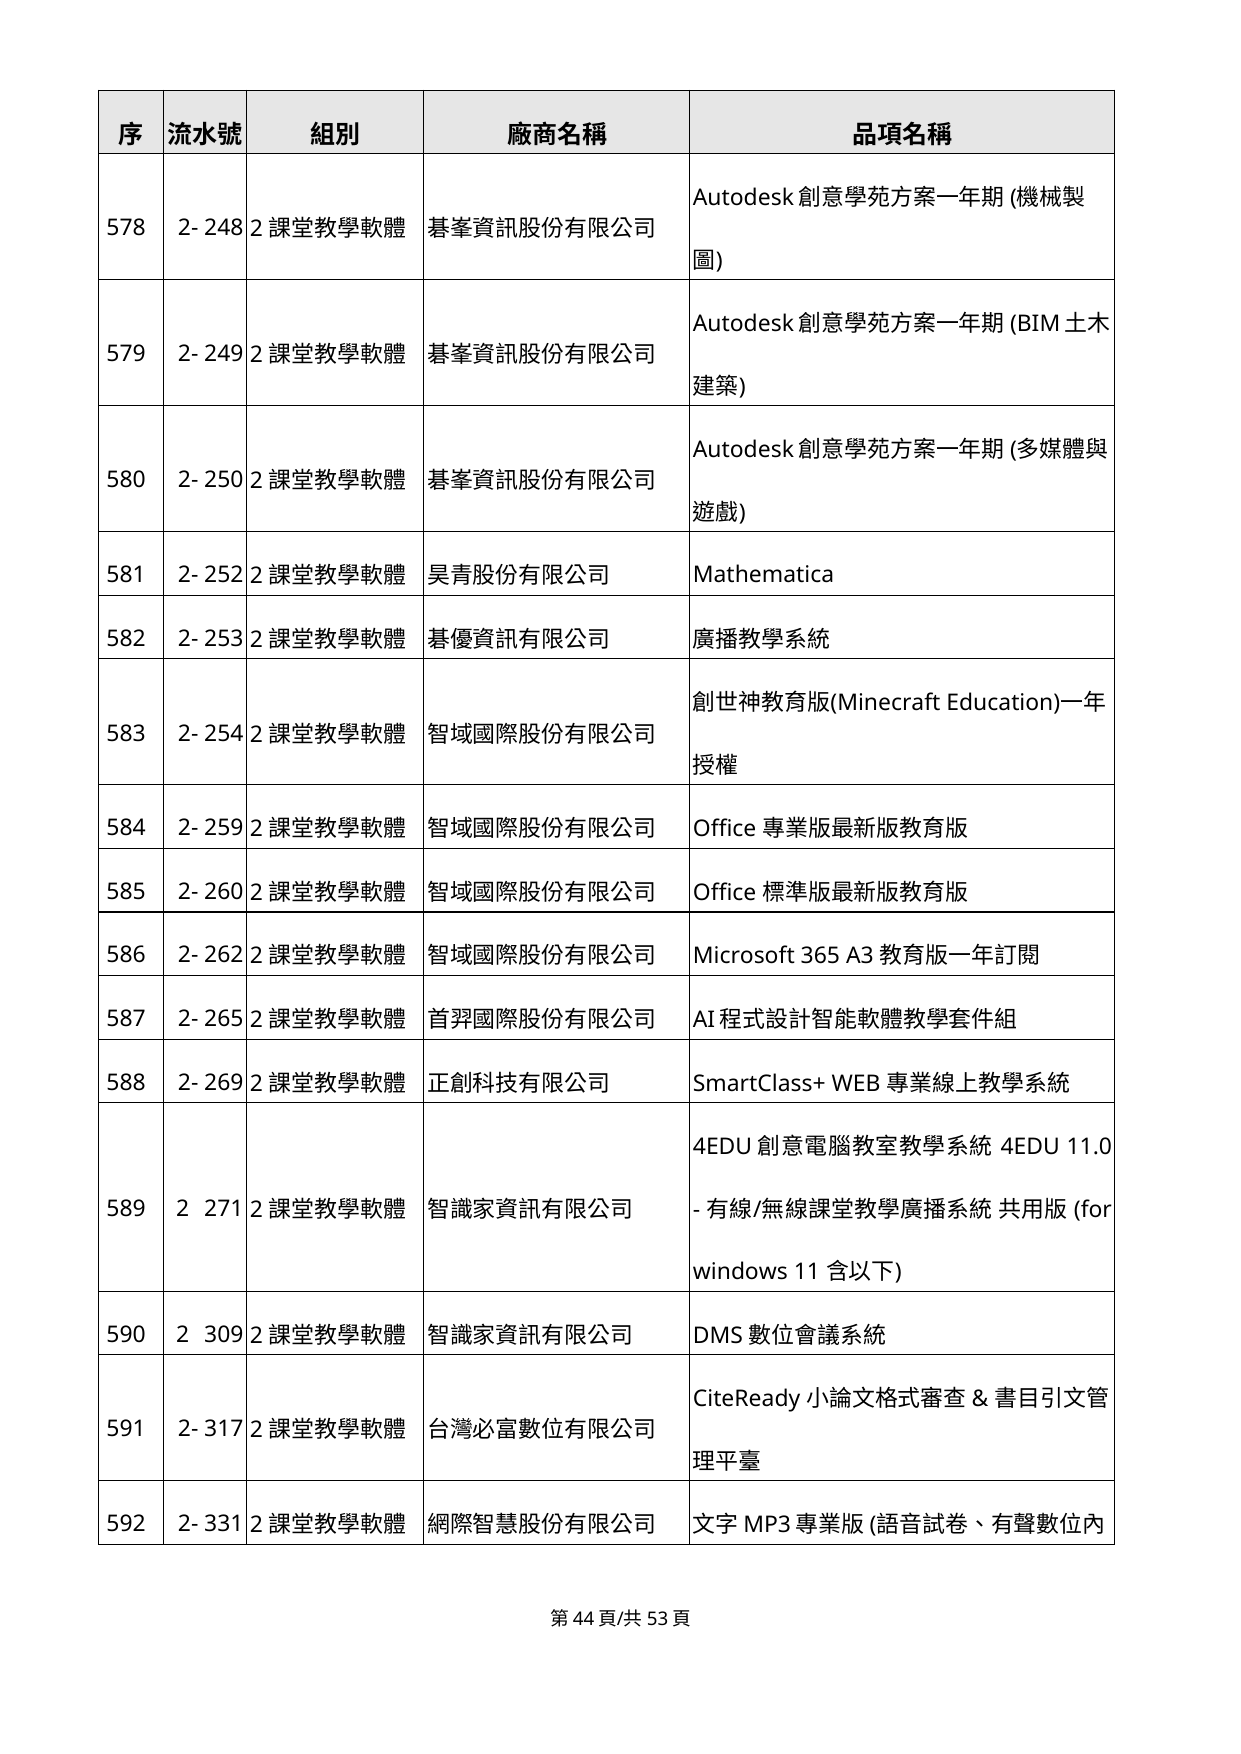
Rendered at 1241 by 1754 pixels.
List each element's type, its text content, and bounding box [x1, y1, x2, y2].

table_cell 智域國際股份有限公司 [424, 849, 689, 911]
table_cell 智識家資訊有限公司 [424, 1292, 689, 1354]
table_cell 2 課堂教學軟體 [247, 280, 423, 405]
table_cell 2- [164, 976, 201, 1038]
table_cell CiteReady 小論文格式審查 & 書目引文管理平臺 [690, 1355, 1114, 1480]
table_header 流水號 [164, 91, 246, 153]
table_cell 2 [164, 1103, 201, 1291]
table_cell 253 [201, 596, 246, 658]
table_cell 331 [201, 1481, 246, 1544]
table_cell 2 課堂教學軟體 [247, 785, 423, 848]
table_cell 2- [164, 1481, 201, 1544]
table_cell 智域國際股份有限公司 [424, 785, 689, 848]
table_cell DMS 數位會議系統 [690, 1292, 1114, 1354]
table_cell 4EDU創意電腦教室教學系統 4EDU 11.0 - 有線/無線課堂教學廣播系統 共用版 (for windows 11 含以下) [690, 1103, 1114, 1291]
table_cell 262 [201, 913, 246, 975]
table_cell 碁優資訊有限公司 [424, 596, 689, 658]
table_cell 2- [164, 596, 201, 658]
table_cell 2 課堂教學軟體 [247, 154, 423, 279]
table_cell 2- [164, 785, 201, 848]
table_cell 309 [201, 1292, 246, 1354]
table_cell 智域國際股份有限公司 [424, 659, 689, 784]
table_cell 2 課堂教學軟體 [247, 849, 423, 911]
table_cell Mathematica [690, 532, 1114, 595]
table_cell 269 [201, 1040, 246, 1102]
table_cell Autodesk創意學苑方案一年期 (多媒體與遊戲) [690, 406, 1114, 531]
table_cell 2 課堂教學軟體 [247, 406, 423, 531]
table_cell 265 [201, 976, 246, 1038]
table_cell 2 課堂教學軟體 [247, 913, 423, 975]
table_header 品項名稱 [690, 91, 1114, 153]
table_cell Office 標準版最新版教育版 [690, 849, 1114, 911]
table_cell 317 [201, 1355, 246, 1480]
table_cell 2- [164, 1355, 201, 1480]
table_cell [99, 913, 163, 975]
table_cell 昊青股份有限公司 [424, 532, 689, 595]
table_cell [99, 596, 163, 658]
table_cell 碁峯資訊股份有限公司 [424, 406, 689, 531]
table_cell 260 [201, 849, 246, 911]
table_cell [99, 406, 163, 531]
table_cell 2 課堂教學軟體 [247, 1103, 423, 1291]
table_cell 2 課堂教學軟體 [247, 1355, 423, 1480]
table_cell 碁峯資訊股份有限公司 [424, 154, 689, 279]
table_cell 259 [201, 785, 246, 848]
table_cell 248 [201, 154, 246, 279]
table_cell [99, 1292, 163, 1354]
table_cell 2- [164, 913, 201, 975]
table_cell 2- [164, 659, 201, 784]
table_cell Autodesk創意學苑方案一年期 (BIM土木建築) [690, 280, 1114, 405]
table_cell AI程式設計智能軟體教學套件組 [690, 976, 1114, 1038]
table_cell 2 課堂教學軟體 [247, 659, 423, 784]
table_cell 2 課堂教學軟體 [247, 976, 423, 1038]
table_cell [99, 976, 163, 1038]
table_cell Microsoft 365 A3 教育版一年訂閱 [690, 913, 1114, 975]
table_cell 2- [164, 1040, 201, 1102]
table_cell 正創科技有限公司 [424, 1040, 689, 1102]
table_cell [99, 280, 163, 405]
table_cell 廣播教學系統 [690, 596, 1114, 658]
table_cell 2 課堂教學軟體 [247, 532, 423, 595]
table_cell 254 [201, 659, 246, 784]
table_cell [99, 1481, 163, 1544]
table_cell 2- [164, 849, 201, 911]
table_cell 250 [201, 406, 246, 531]
table_cell 台灣必富數位有限公司 [424, 1355, 689, 1480]
table_cell Office 專業版最新版教育版 [690, 785, 1114, 848]
table_cell 2- [164, 280, 201, 405]
table_cell [99, 154, 163, 279]
table_cell 271 [201, 1103, 246, 1291]
table_cell [99, 659, 163, 784]
table_cell 2 課堂教學軟體 [247, 1040, 423, 1102]
table_cell [99, 1355, 163, 1480]
table_cell Autodesk創意學苑方案一年期 (機械製圖) [690, 154, 1114, 279]
table_header 組別 [247, 91, 423, 153]
table_cell [99, 1040, 163, 1102]
table_header 廠商名稱 [424, 91, 689, 153]
table_cell 2- [164, 406, 201, 531]
table_cell 2 [164, 1292, 201, 1354]
table_cell 2- [164, 532, 201, 595]
table_cell 2 課堂教學軟體 [247, 1481, 423, 1544]
table_cell [99, 1103, 163, 1291]
table_cell 碁峯資訊股份有限公司 [424, 280, 689, 405]
table_cell SmartClass+ WEB 專業線上教學系統 [690, 1040, 1114, 1102]
table_cell 創世神教育版(Minecraft Education)一年授權 [690, 659, 1114, 784]
table_cell 252 [201, 532, 246, 595]
table_cell 文字MP3專業版 (語音試卷、有聲數位內 [690, 1481, 1114, 1544]
table_cell 網際智慧股份有限公司 [424, 1481, 689, 1544]
table_cell 249 [201, 280, 246, 405]
table_cell 2 課堂教學軟體 [247, 1292, 423, 1354]
table_cell 智域國際股份有限公司 [424, 913, 689, 975]
table_header 序 [99, 91, 163, 153]
table_cell 2 課堂教學軟體 [247, 596, 423, 658]
table_cell [99, 785, 163, 848]
table_cell 首羿國際股份有限公司 [424, 976, 689, 1038]
table_cell [99, 532, 163, 595]
table_cell 智識家資訊有限公司 [424, 1103, 689, 1291]
table_cell [99, 849, 163, 911]
table_cell 2- [164, 154, 201, 279]
